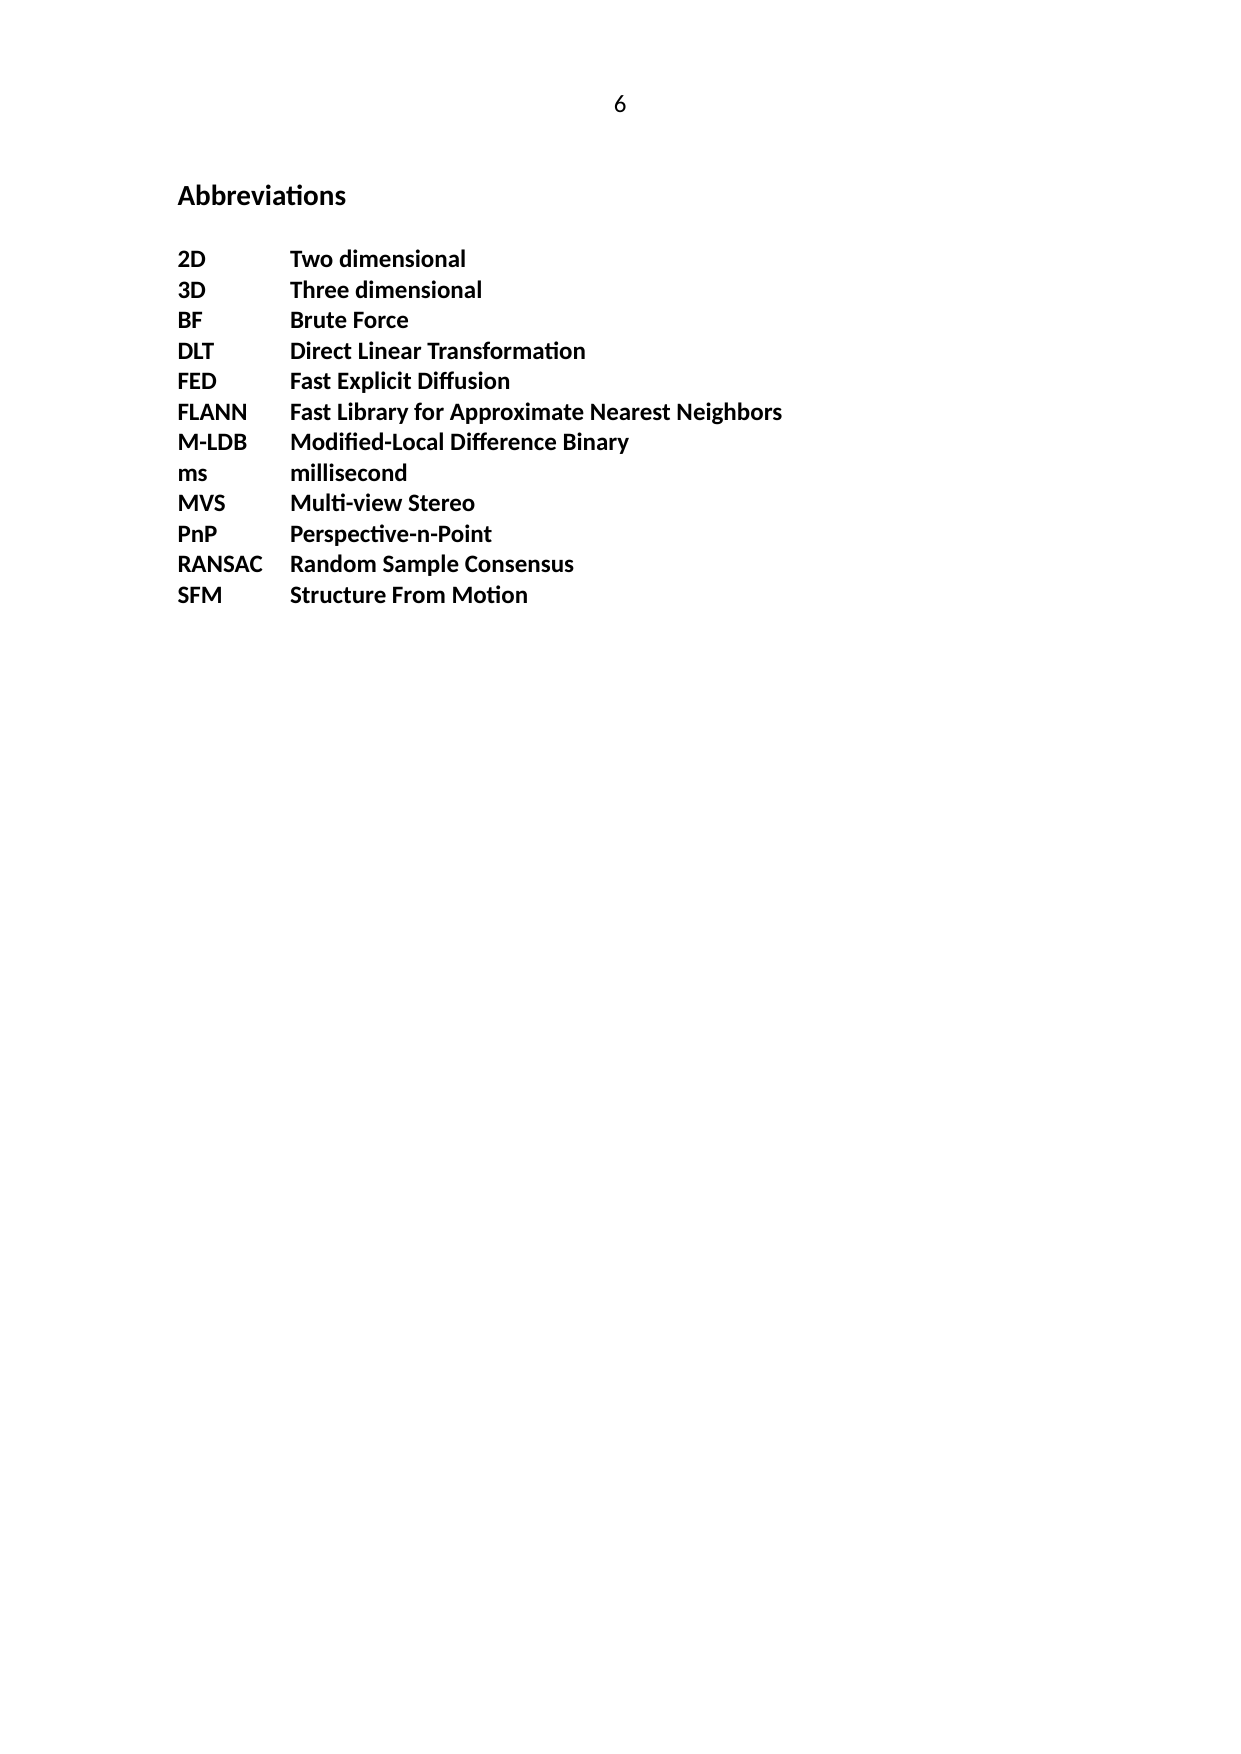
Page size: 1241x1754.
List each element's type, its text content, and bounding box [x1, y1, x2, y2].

subtitle Abbreviations [177, 177, 1063, 213]
text 3D Three dimensional [177, 274, 1063, 304]
text M-LDB Modified-Local Difference Binary [177, 426, 1063, 457]
text MVS Multi-view Stereo [177, 487, 1063, 518]
text FED Fast Explicit Diffusion [177, 365, 1063, 396]
text RANSAC Random Sample Consensus [177, 548, 1063, 579]
text DLT Direct Linear Transformation [177, 335, 1063, 365]
text FLANN Fast Library for Approximate Nearest Neighbors [177, 396, 1063, 426]
text PnP Perspective-n-Point [177, 518, 1063, 548]
text 2D Two dimensional [177, 243, 1063, 274]
text ms millisecond [177, 457, 1063, 487]
text SFM Structure From Motion [177, 579, 1063, 609]
text BF Brute Force [177, 304, 1063, 335]
